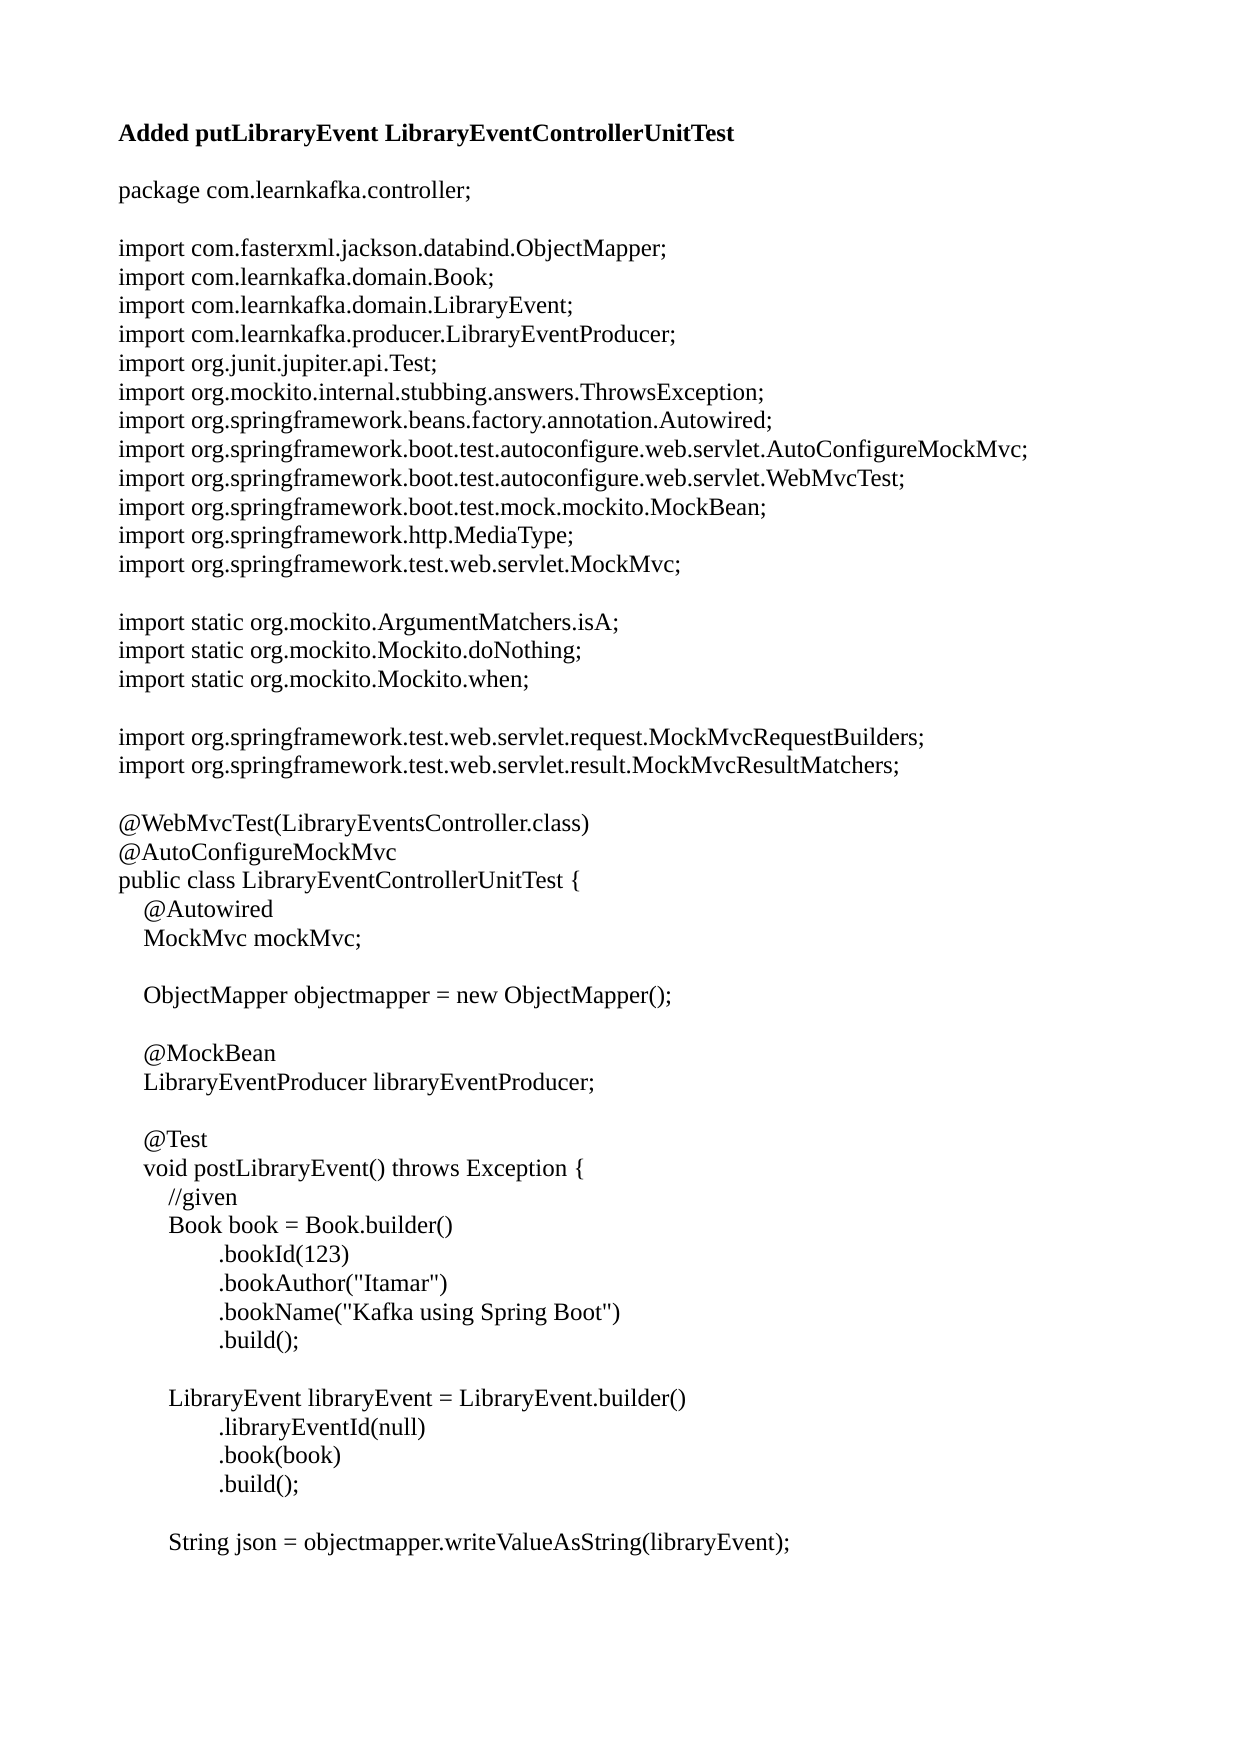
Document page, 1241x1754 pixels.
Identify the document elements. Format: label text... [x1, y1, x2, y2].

text Added putLibraryEvent LibraryEventControllerUnitTest [118, 118, 1122, 147]
text package com.learnkafka.controller; import com.fasterxml.jackson.databind.ObjectMapper; import com.learnkafka.domain.Book; import com.learnkafka.domain.LibraryEvent; import com.learnkafka.producer.LibraryEventProducer; import org.junit.jupiter.api.Test; import org.mockito.internal.stubbing.answers.ThrowsException; import org.springframework.beans.factory.annotation.Autowired; import org.springframework.boot.test.autoconfigure.web.servlet.AutoConfigureMockMvc; import org.springframework.boot.test.autoconfigure.web.servlet.WebMvcTest; import org.springframework.boot.test.mock.mockito.MockBean; import org.springframework.http.MediaType; import org.springframework.test.web.servlet.MockMvc; import static org.mockito.ArgumentMatchers.isA; import static org.mockito.Mockito.doNothing; import static org.mockito.Mockito.when; import org.springframework.test.web.servlet.request.MockMvcRequestBuilders; import org.springframework.test.web.servlet.result.MockMvcResultMatchers; @WebMvcTest(LibraryEventsController.class) @AutoConfigureMockMvc public class LibraryEventControllerUnitTest { @Autowired MockMvc mockMvc; ObjectMapper objectmapper = new ObjectMapper(); @MockBean LibraryEventProducer libraryEventProducer; @Test void postLibraryEvent() throws Exception { //given Book book = Book.builder() .bookId(123) .bookAuthor("Itamar") .bookName("Kafka using Spring Boot") .build(); LibraryEvent libraryEvent = LibraryEvent.builder() .libraryEventId(null) .book(book) .build(); String json = objectmapper.writeValueAsString(libraryEvent); [118, 176, 1122, 1613]
